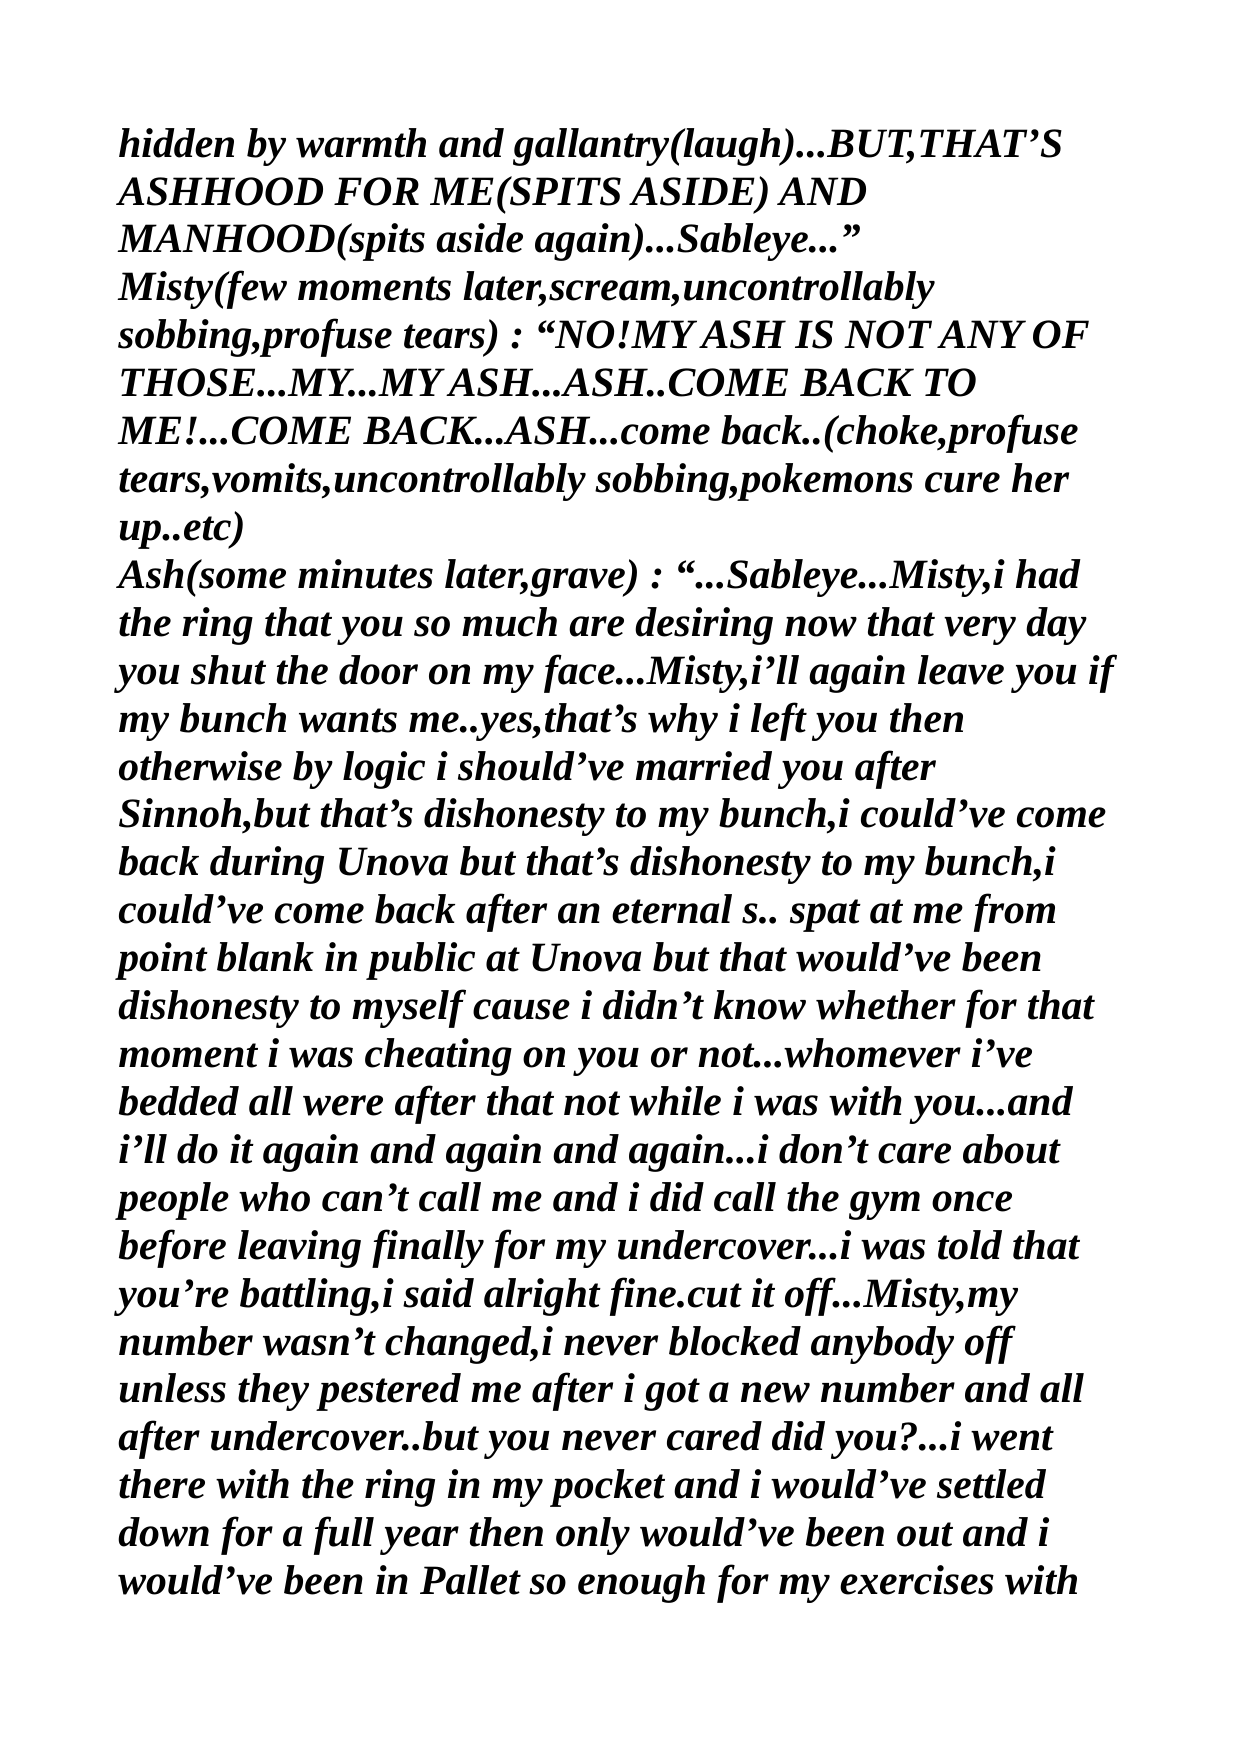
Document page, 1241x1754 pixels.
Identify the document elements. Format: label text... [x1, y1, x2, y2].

text hidden by warmth and gallantry(laugh)...BUT,THAT’S ASHHOOD FOR ME(SPITS ASIDE) AND MANHOOD(spits aside again)...Sableye...” [118, 118, 1122, 262]
text Misty(few moments later,scream,uncontrollably sobbing,profuse tears) : “NO!MY ASH IS NOT ANY OF THOSE...MY...MY ASH...ASH..COME BACK TO ME!...COME BACK...ASH...come back..(choke,profuse tears,vomits,uncontrollably sobbing,pokemons cure her up..etc) [118, 262, 1122, 549]
text Ash(some minutes later,grave) : “...Sableye...Misty,i had the ring that you so much are desiring now that very day you shut the door on my face...Misty,i’ll again leave you if my bunch wants me..yes,that’s why i left you then otherwise by logic i should’ve married you after Sinnoh,but that’s dishonesty to my bunch,i could’ve come back during Unova but that’s dishonesty to my bunch,i could’ve come back after an eternal s.. spat at me from point blank in public at Unova but that would’ve been dishonesty to myself cause i didn’t know whether for that moment i was cheating on you or not...whomever i’ve bedded all were after that not while i was with you...and i’ll do it again and again and again...i don’t care about people who can’t call me and i did call the gym once before leaving finally for my undercover...i was told that you’re battling,i said alright fine.cut it off...Misty,my number wasn’t changed,i never blocked anybody off unless they pestered me after i got a new number and all after undercover..but you never cared did you?...i went there with the ring in my pocket and i would’ve settled down for a full year then only would’ve been out and i would’ve been in Pallet so enough for my exercises with [118, 549, 1122, 1603]
